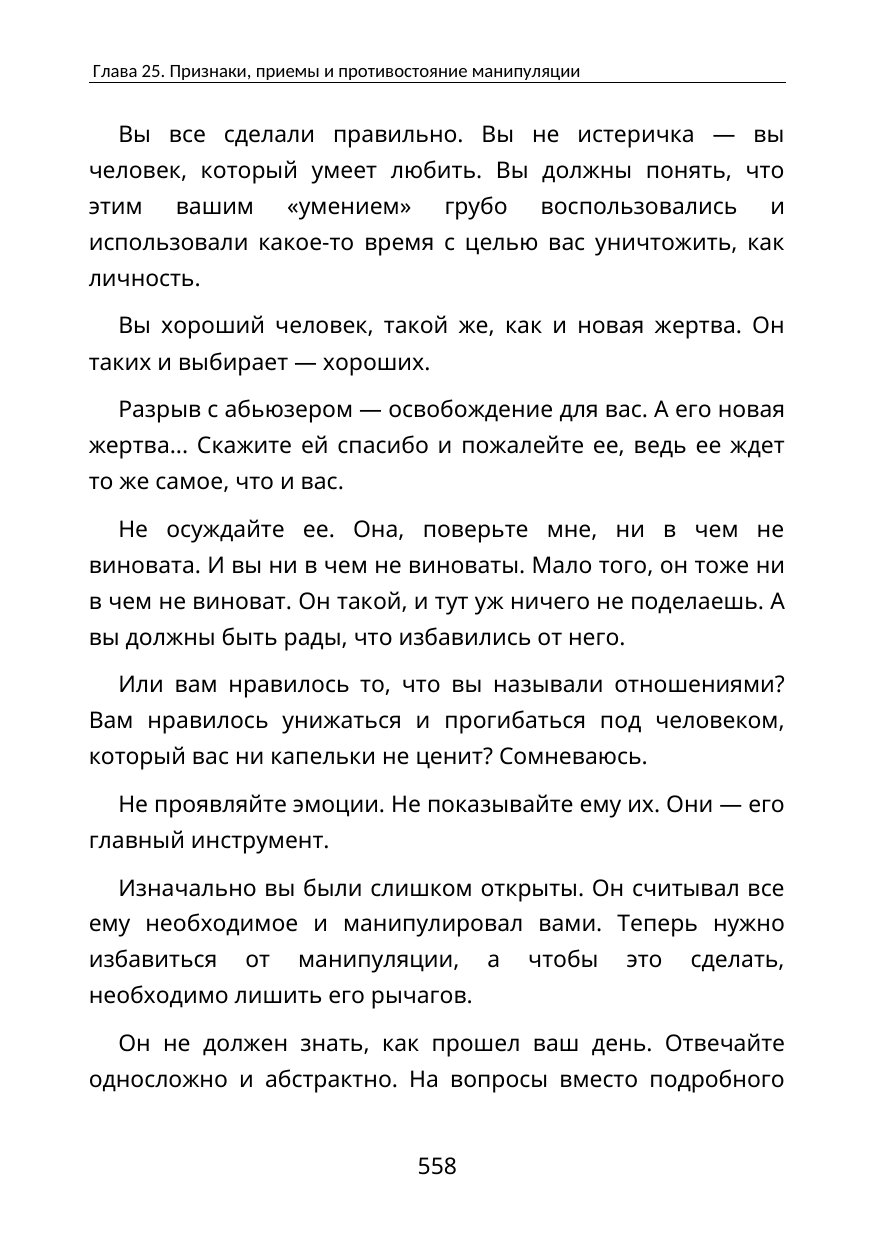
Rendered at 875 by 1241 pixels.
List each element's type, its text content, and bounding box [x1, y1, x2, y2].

text Разрыв с абьюзером — освобождение для вас. А его новая жертва... Скажите ей спасибо и пожалейте ее, ведь ее ждет то же самое, что и вас. [88, 393, 786, 496]
text Вы хороший человек, такой же, как и новая жертва. Он таких и выбирает — хороших. [88, 309, 786, 377]
text Вы все сделали правильно. Вы не истеричка — вы человек, который умеет любить. Вы должны понять, что этим вашим «умением» грубо воспользовались и использовали какое-то время с целью вас уничтожить, как личность. [88, 118, 786, 293]
text Не проявляйте эмоции. Не показывайте ему их. Они — его главный инструмент. [88, 788, 786, 855]
text Он не должен знать, как прошел ваш день. Отвечайте односложно и абстрактно. На вопросы вместо подробного [88, 1027, 786, 1094]
text Или вам нравилось то, что вы называли отношениями? Вам нравилось унижаться и прогибаться под человеком, который вас ни капельки не ценит? Сомневаюсь. [88, 668, 786, 771]
text Не осуждайте ее. Она, поверьте мне, ни в чем не виновата. И вы ни в чем не виноваты. Мало того, он тоже ни в чем не виноват. Он такой, и тут уж ничего не поделаешь. А вы должны быть рады, что избавились от него. [88, 513, 786, 652]
text Изначально вы были слишком открыты. Он считывал все ему необходимое и манипулировал вами. Теперь нужно избавиться от манипуляции, а чтобы это сделать, необходимо лишить его рычагов. [88, 871, 786, 1011]
